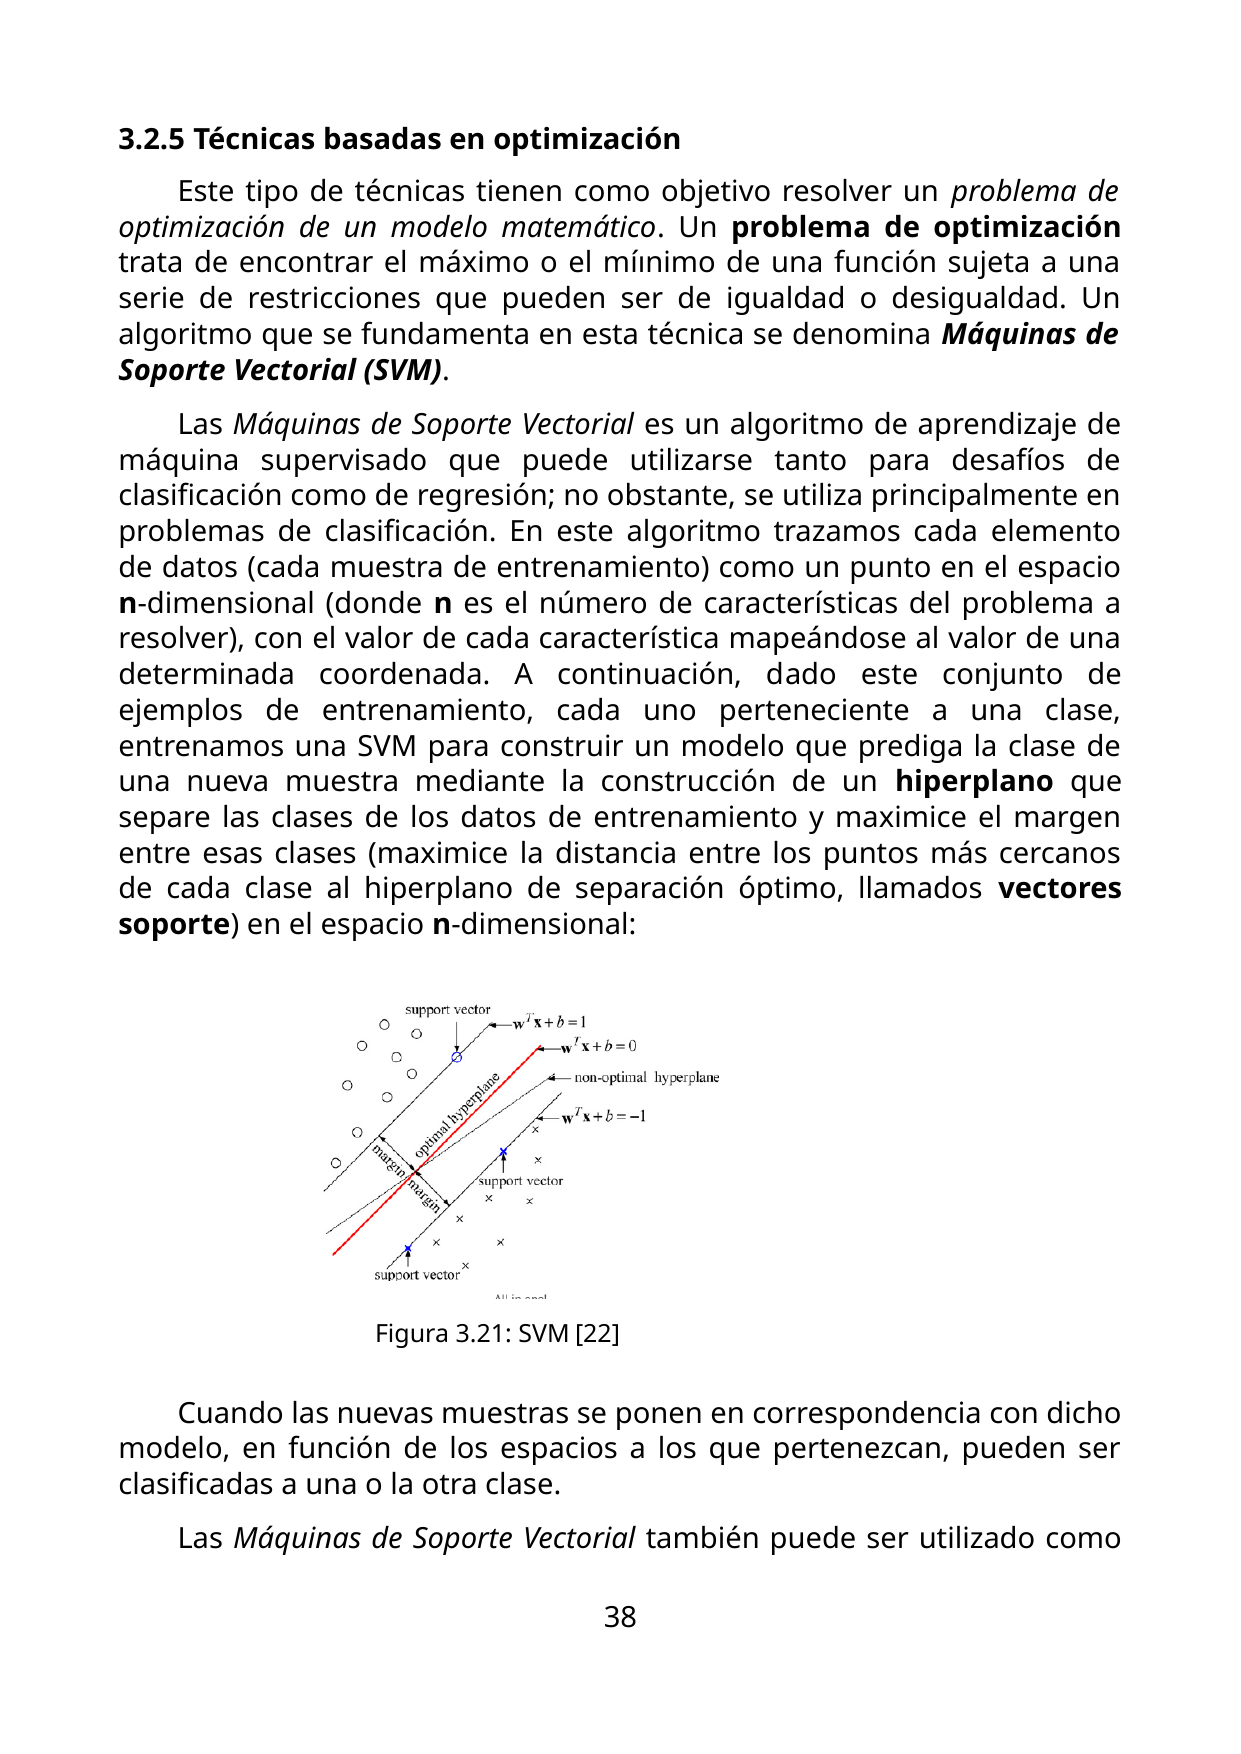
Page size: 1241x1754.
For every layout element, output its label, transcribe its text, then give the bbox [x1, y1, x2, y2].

subtitle Técnicas basadas en optimización [118, 118, 1122, 158]
text Figura 3.21: SVM [22] [260, 1299, 735, 1350]
text Las Máquinas de Soporte Vectorial también puede ser utilizado como [118, 1518, 1122, 1557]
picture [259, 991, 735, 1299]
text Cuando las nuevas muestras se ponen en correspondencia con dicho modelo, en función de los espacios a los que pertenezcan, pueden ser clasificadas a una o la otra clase. [118, 1392, 1122, 1503]
text Este tipo de técnicas tienen como objetivo resolver un problema de optimización de un modelo matemático. Un problema de optimización trata de encontrar el máximo o el míınimo de una función sujeta a una serie de restricciones que pueden ser de igualdad o desigualdad. Un algoritmo que se fundamenta en esta técnica se denomina Máquinas de Soporte Vectorial (SVM). [118, 170, 1122, 389]
text Las Máquinas de Soporte Vectorial es un algoritmo de aprendizaje de máquina supervisado que puede utilizarse tanto para desafíos de clasificación como de regresión; no obstante, se utiliza principalmente en problemas de clasificación. En este algoritmo trazamos cada elemento de datos (cada muestra de entrenamiento) como un punto en el espacio n-dimensional (donde n es el número de características del problema a resolver), con el valor de cada característica mapeándose al valor de una determinada coordenada. A continuación, dado este conjunto de ejemplos de entrenamiento, cada uno perteneciente a una clase, entrenamos una SVM para construir un modelo que prediga la clase de una nueva muestra mediante la construcción de un hiperplano que separe las clases de los datos de entrenamiento y maximice el margen entre esas clases (maximice la distancia entre los puntos más cercanos de cada clase al hiperplano de separación óptimo, llamados vectores soporte) en el espacio n-dimensional: [118, 403, 1122, 943]
